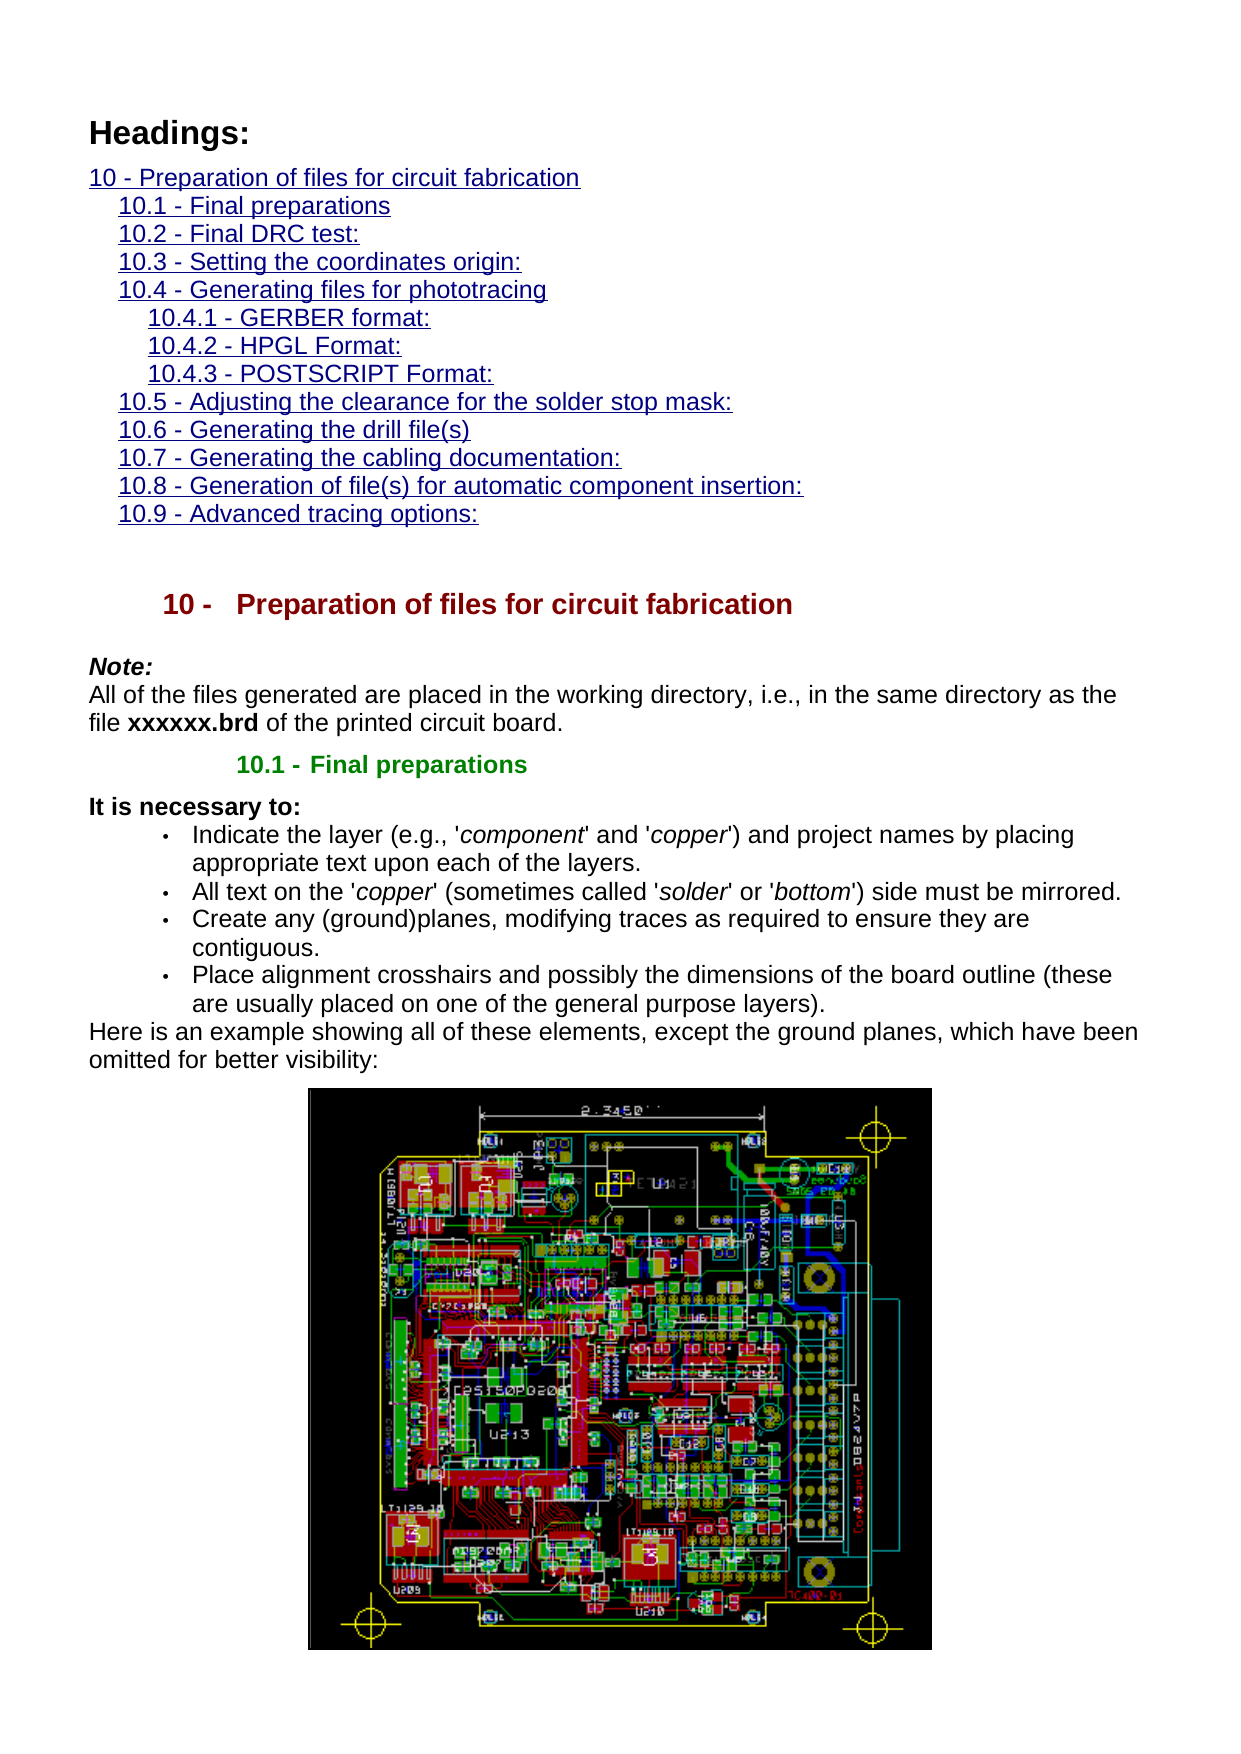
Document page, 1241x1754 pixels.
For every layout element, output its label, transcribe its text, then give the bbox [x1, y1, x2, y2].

text Note: [88, 653, 1152, 681]
list All text on the 'copper' (sometimes called 'solder' or 'bottom') side must be mirrored. [162, 877, 1152, 905]
text 10.8 - Generation of file(s) for automatic component insertion: [118, 472, 1152, 500]
text 10.1 - Final preparations [118, 192, 1152, 219]
text 10.6 - Generating the drill file(s) [118, 416, 1152, 444]
text 10.4.1 - GERBER format: [147, 304, 1152, 332]
text 10.5 - Adjusting the clearance for the solder stop mask: [118, 388, 1152, 416]
subtitle Preparation of files for circuit fabrication [88, 588, 1152, 621]
text 10.4.3 - POSTSCRIPT Format: [147, 360, 1152, 388]
list Place alignment crosshairs and possibly the dimensions of the board outline (these are usually placed on one of the general purpose layers). [162, 961, 1152, 1017]
text Here is an example showing all of these elements, except the ground planes, which have been omitted for better visibility: [88, 1017, 1152, 1073]
text 10.4 - Generating files for phototracing [118, 276, 1152, 304]
subtitle Headings: [88, 113, 1152, 151]
subtitle Final preparations [162, 751, 1152, 779]
list Create any (ground)planes, modifying traces as required to ensure they are contiguous. [162, 905, 1152, 961]
list Indicate the layer (e.g., 'component' and 'copper') and project names by placing appropriate text upon each of the layers. [162, 821, 1152, 877]
text 10.7 - Generating the cabling documentation: [118, 444, 1152, 472]
text 10.3 - Setting the coordinates origin: [118, 248, 1152, 276]
text All of the files generated are placed in the working directory, i.e., in the same directory as the file xxxxxx.brd of the printed circuit board. [88, 681, 1152, 737]
text 10.2 - Final DRC test: [118, 219, 1152, 248]
text 10.9 - Advanced tracing options: [118, 500, 1152, 528]
text 10.4.2 - HPGL Format: [147, 332, 1152, 360]
text 10 - Preparation of files for circuit fabrication [88, 163, 1152, 192]
text It is necessary to: [88, 793, 1152, 821]
